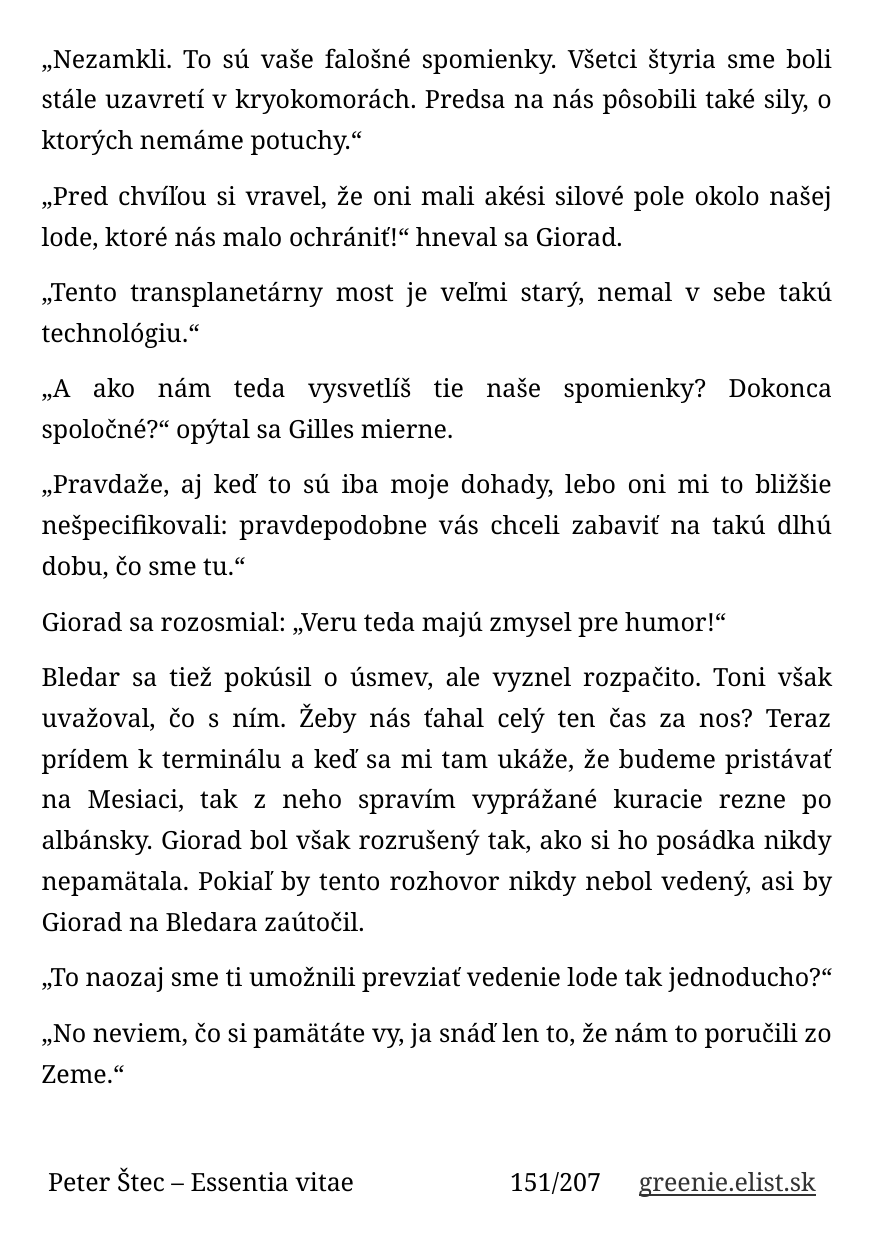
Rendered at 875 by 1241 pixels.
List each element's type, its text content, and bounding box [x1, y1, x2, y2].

text „Tento transplanetárny most je veľmi starý, nemal v sebe takú technológiu.“ [41, 275, 833, 349]
text „Nezamkli. To sú vaše falošné spomienky. Všetci štyria sme boli stále uzavretí v kryokomorách. Predsa na nás pôsobili také sily, o ktorých nemáme potuchy.“ [41, 41, 833, 157]
text „Pred chvíľou si vravel, že oni mali akési silové pole okolo našej lode, ktoré nás malo ochrániť!“ hneval sa Giorad. [41, 178, 833, 253]
text Bledar sa tiež pokúsil o úsmev, ale vyznel rozpačito. Toni však uvažoval, čo s ním. Žeby nás ťahal celý ten čas za nos? Teraz prídem k terminálu a keď sa mi tam ukáže, že budeme pristávať na Mesiaci, tak z neho spravím vyprážané kuracie rezne po albánsky. Giorad bol však rozrušený tak, ako si ho posádka nikdy nepamätala. Pokiaľ by tento rozhovor nikdy nebol vedený, asi by Giorad na Bledara zaútočil. [41, 660, 833, 939]
text „Pravdaže, aj keď to sú iba moje dohady, lebo oni mi to bližšie nešpecifikovali: pravdepodobne vás chceli zabaviť na takú dlhú dobu, čo sme tu.“ [41, 467, 833, 583]
text „No neviem, čo si pamätáte vy, ja snáď len to, že nám to poručili zo Zeme.“ [41, 1016, 833, 1090]
text „A ako nám teda vysvetlíš tie naše spomienky? Dokonca spoločné?“ opýtal sa Gilles mierne. [41, 371, 833, 446]
text Giorad sa rozosmial: „Veru teda majú zmysel pre humor!“ [41, 604, 833, 638]
text „To naozaj sme ti umožnili prevziať vedenie lode tak jednoducho?“ [41, 960, 833, 994]
